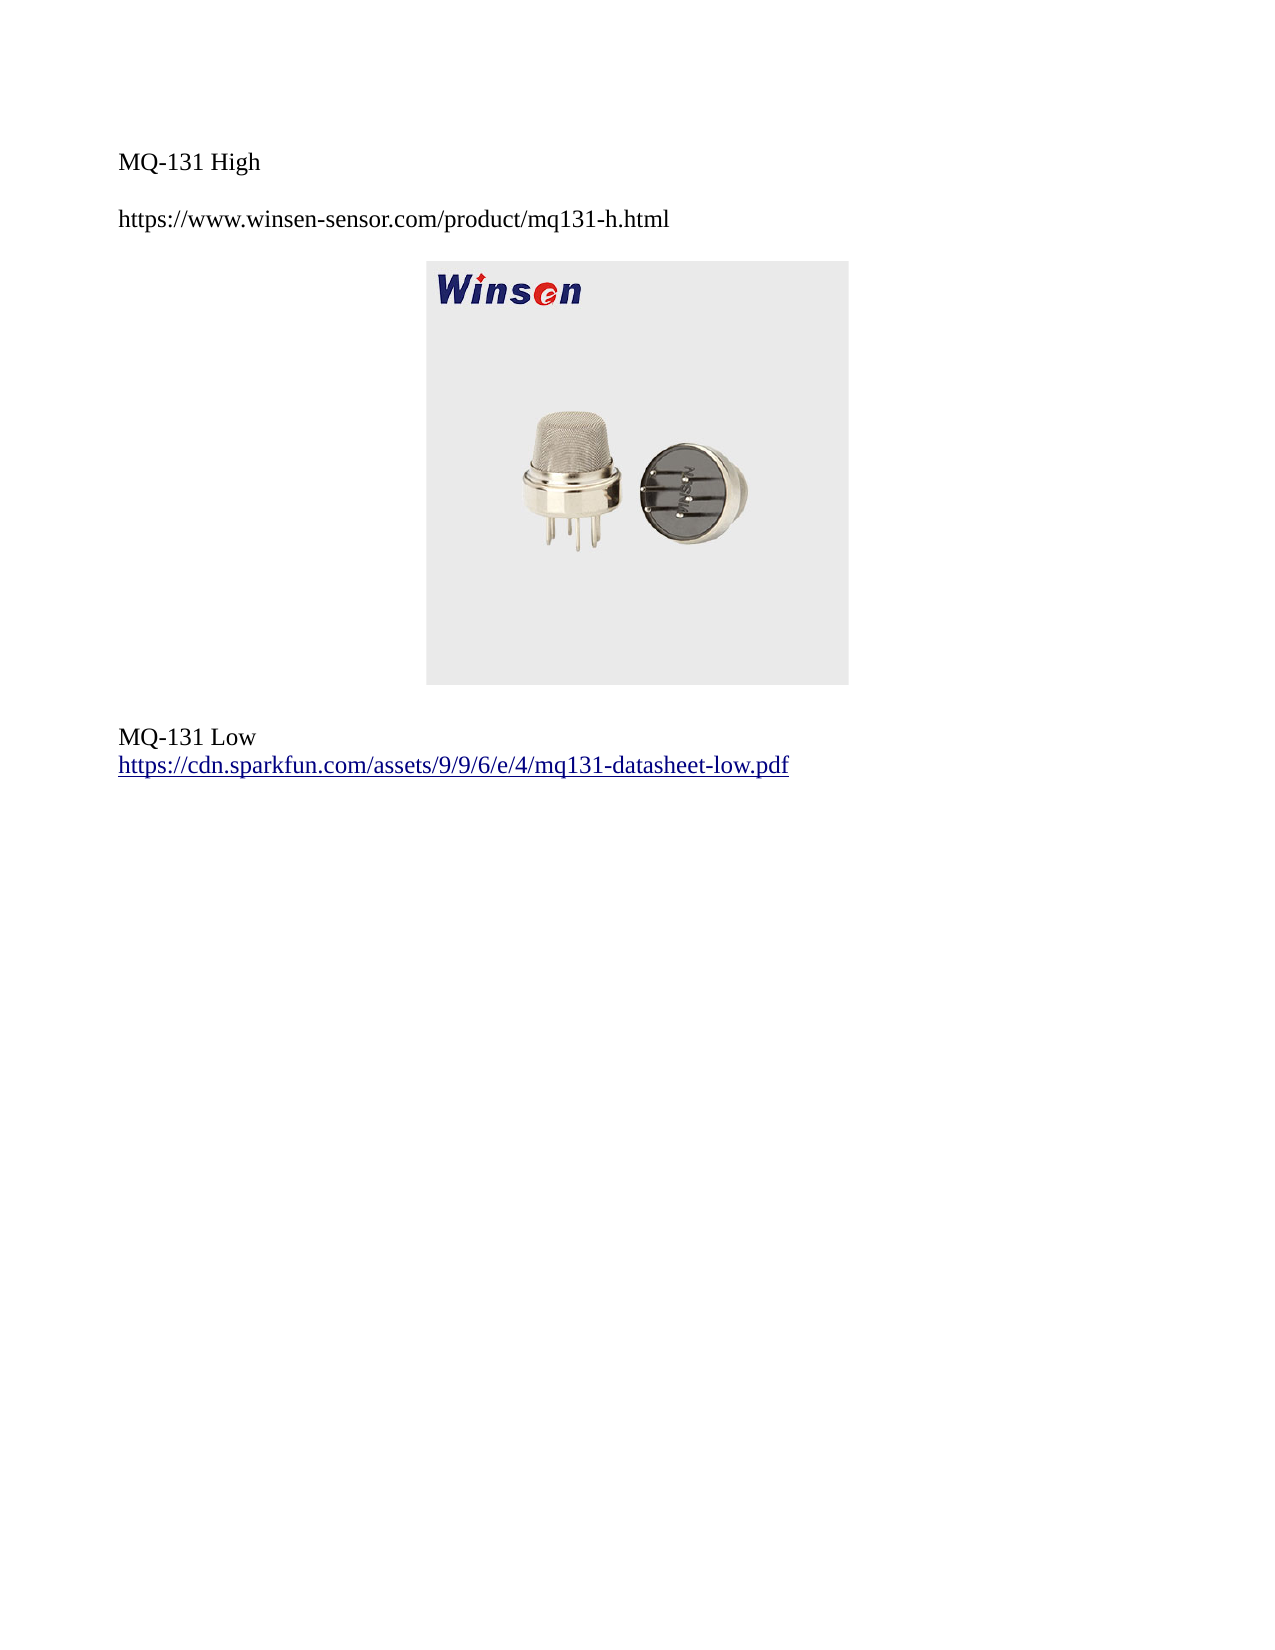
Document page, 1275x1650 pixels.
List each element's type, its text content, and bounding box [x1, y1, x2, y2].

text MQ-131 Low [118, 722, 1157, 751]
picture [426, 261, 849, 685]
text MQ-131 High [118, 147, 1157, 176]
text https://www.winsen-sensor.com/product/mq131-h.html [118, 204, 1157, 233]
text https://cdn.sparkfun.com/assets/9/9/6/e/4/mq131-datasheet-low.pdf [118, 751, 1157, 779]
